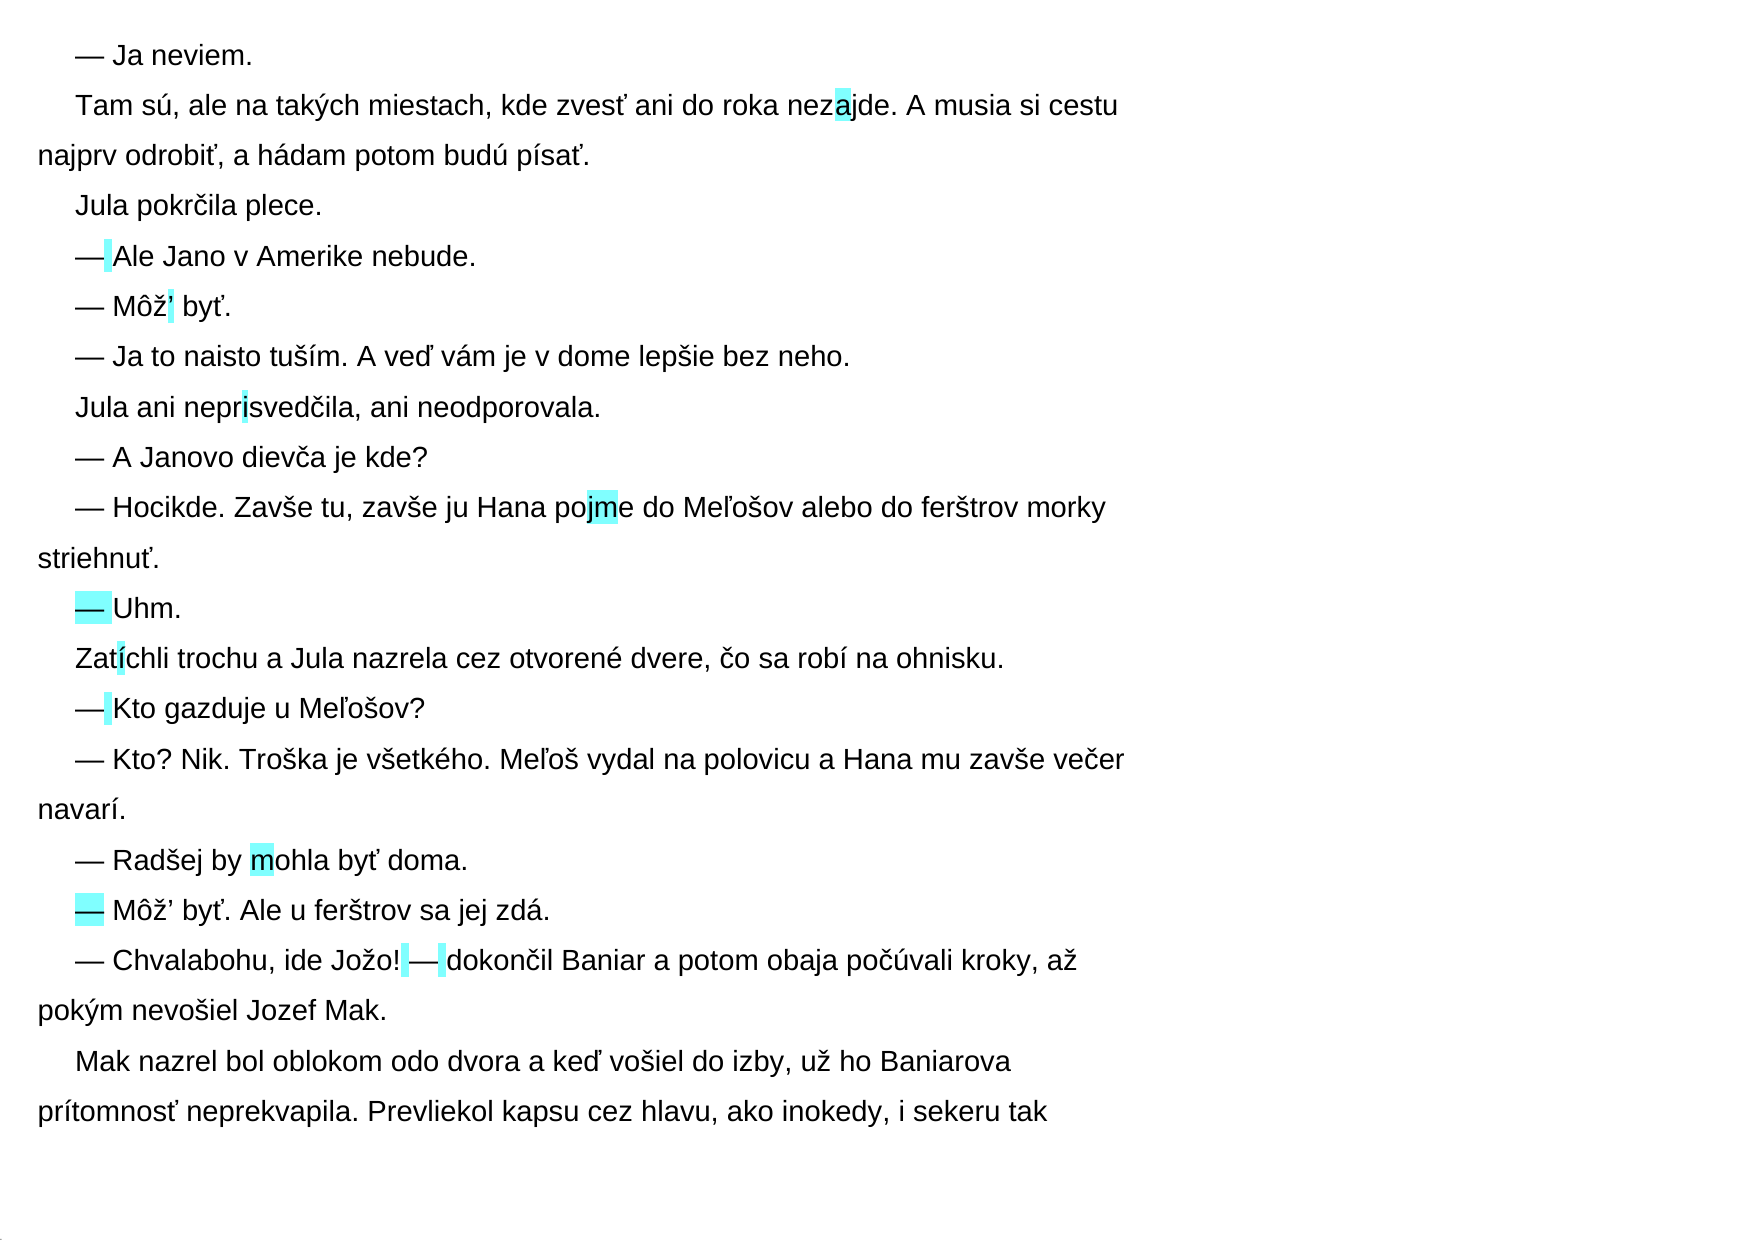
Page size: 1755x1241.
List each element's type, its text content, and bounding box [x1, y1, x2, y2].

text Zatíchli trochu a Jula nazrela cez otvorené dvere, čo sa robí na ohnisku. [37, 641, 1130, 675]
text Jula ani neprisvedčila, ani neodporovala. [37, 390, 1130, 423]
text — Ja neviem. [37, 37, 1130, 71]
text — Chvalabohu, ide Jožo! — dokončil Baniar a potom obaja počúvali kroky, až pokým nevošiel Jozef Mak. [37, 943, 1130, 1027]
text Mak nazrel bol oblokom odo dvora a keď vošiel do izby, už ho Baniarova prítomnosť neprekvapila. Prevliekol kapsu cez hlavu, ako inokedy, i sekeru tak [37, 1044, 1130, 1128]
text — Ale Jano v Amerike nebude. [37, 239, 1130, 272]
text Tam sú, ale na takých miestach, kde zvesť ani do roka nezajde. A musia si cestu najprv odrobiť, a hádam potom budú písať. [37, 88, 1130, 172]
text — A Janovo dievča je kde? [37, 440, 1130, 473]
text — Radšej by mohla byť doma. [37, 842, 1130, 876]
text — Kto gazduje u Meľošov? [37, 692, 1130, 725]
text — Uhm. [37, 591, 1130, 624]
text — Hocikde. Zavše tu, zavše ju Hana pojme do Meľošov alebo do ferštrov morky striehnuť. [37, 490, 1130, 574]
text — Môž’ byť. [37, 289, 1130, 323]
text — Ja to naisto tuším. A veď vám je v dome lepšie bez neho. [37, 339, 1130, 373]
text Jula pokrčila plece. [37, 188, 1130, 222]
text — Môž’ byť. Ale u ferštrov sa jej zdá. [37, 893, 1130, 926]
text — Kto? Nik. Troška je všetkého. Meľoš vydal na polovicu a Hana mu zavše večer navarí. [37, 742, 1130, 826]
